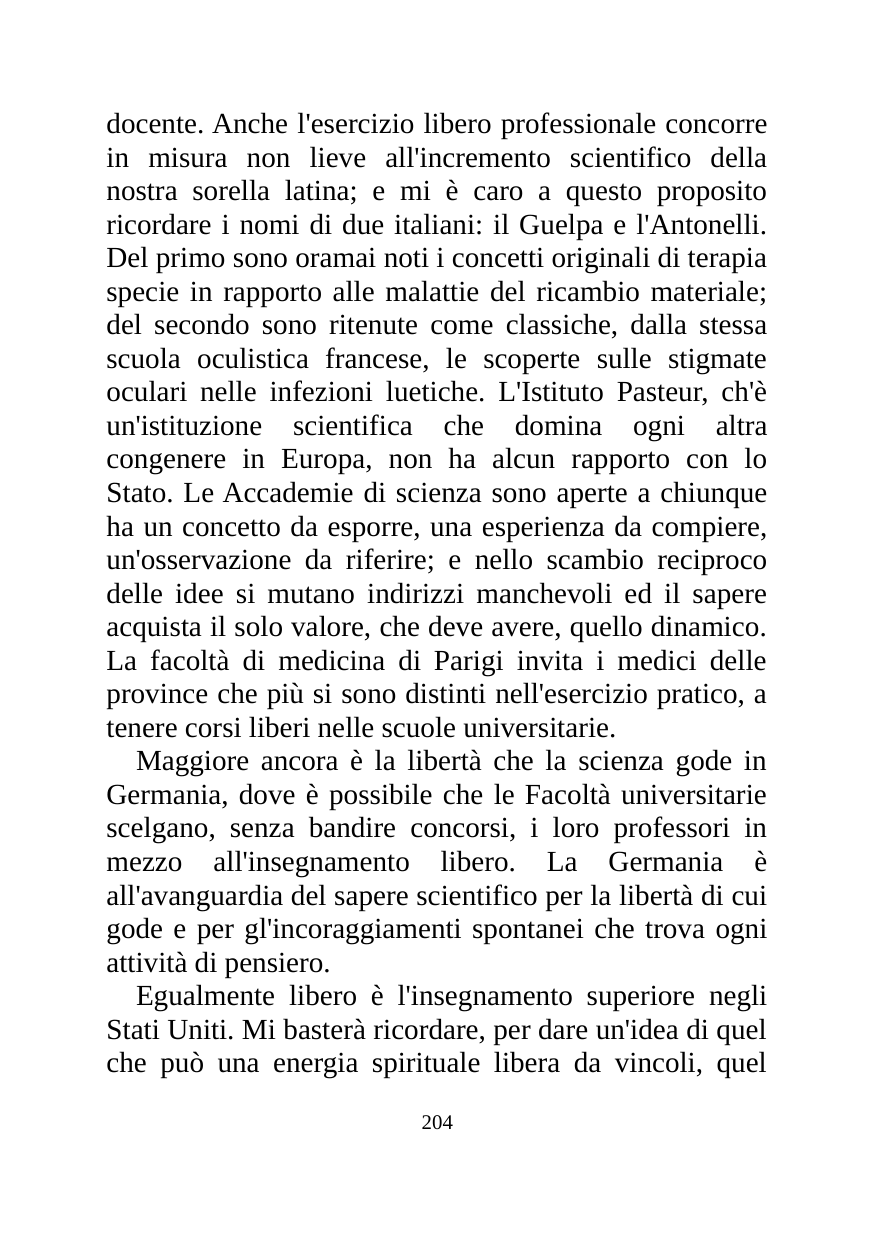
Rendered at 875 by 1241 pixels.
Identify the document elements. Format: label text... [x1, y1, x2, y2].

text Egualmente libero è l'insegnamento superiore negli Stati Uniti. Mi basterà ricordare, per dare un'idea di quel che può una energia spirituale libera da vincoli, quel [106, 978, 768, 1079]
text Maggiore ancora è la libertà che la scienza gode in Germania, dove è possibile che le Facoltà universitarie scelgano, senza bandire concorsi, i loro professori in mezzo all'insegnamento libero. La Germania è all'avanguardia del sapere scientifico per la libertà di cui gode e per gl'incoraggiamenti spontanei che trova ogni attività di pensiero. [106, 743, 768, 978]
text docente. Anche l'esercizio libero professionale concorre in misura non lieve all'incremento scientifico della nostra sorella latina; e mi è caro a questo proposito ricordare i nomi di due italiani: il Guelpa e l'Antonelli. Del primo sono oramai noti i concetti originali di terapia specie in rapporto alle malattie del ricambio materiale; del secondo sono ritenute come classiche, dalla stessa scuola oculistica francese, le scoperte sulle stigmate oculari nelle infezioni luetiche. L'Istituto Pasteur, ch'è un'istituzione scientifica che domina ogni altra congenere in Europa, non ha alcun rapporto con lo Stato. Le Accademie di scienza sono aperte a chiunque ha un concetto da esporre, una esperienza da compiere, un'osservazione da riferire; e nello scambio reciproco delle idee si mutano indirizzi manchevoli ed il sapere acquista il solo valore, che deve avere, quello dinamico. La facoltà di medicina di Parigi invita i medici delle province che più si sono distinti nell'esercizio pratico, a tenere corsi liberi nelle scuole universitarie. [106, 106, 768, 743]
